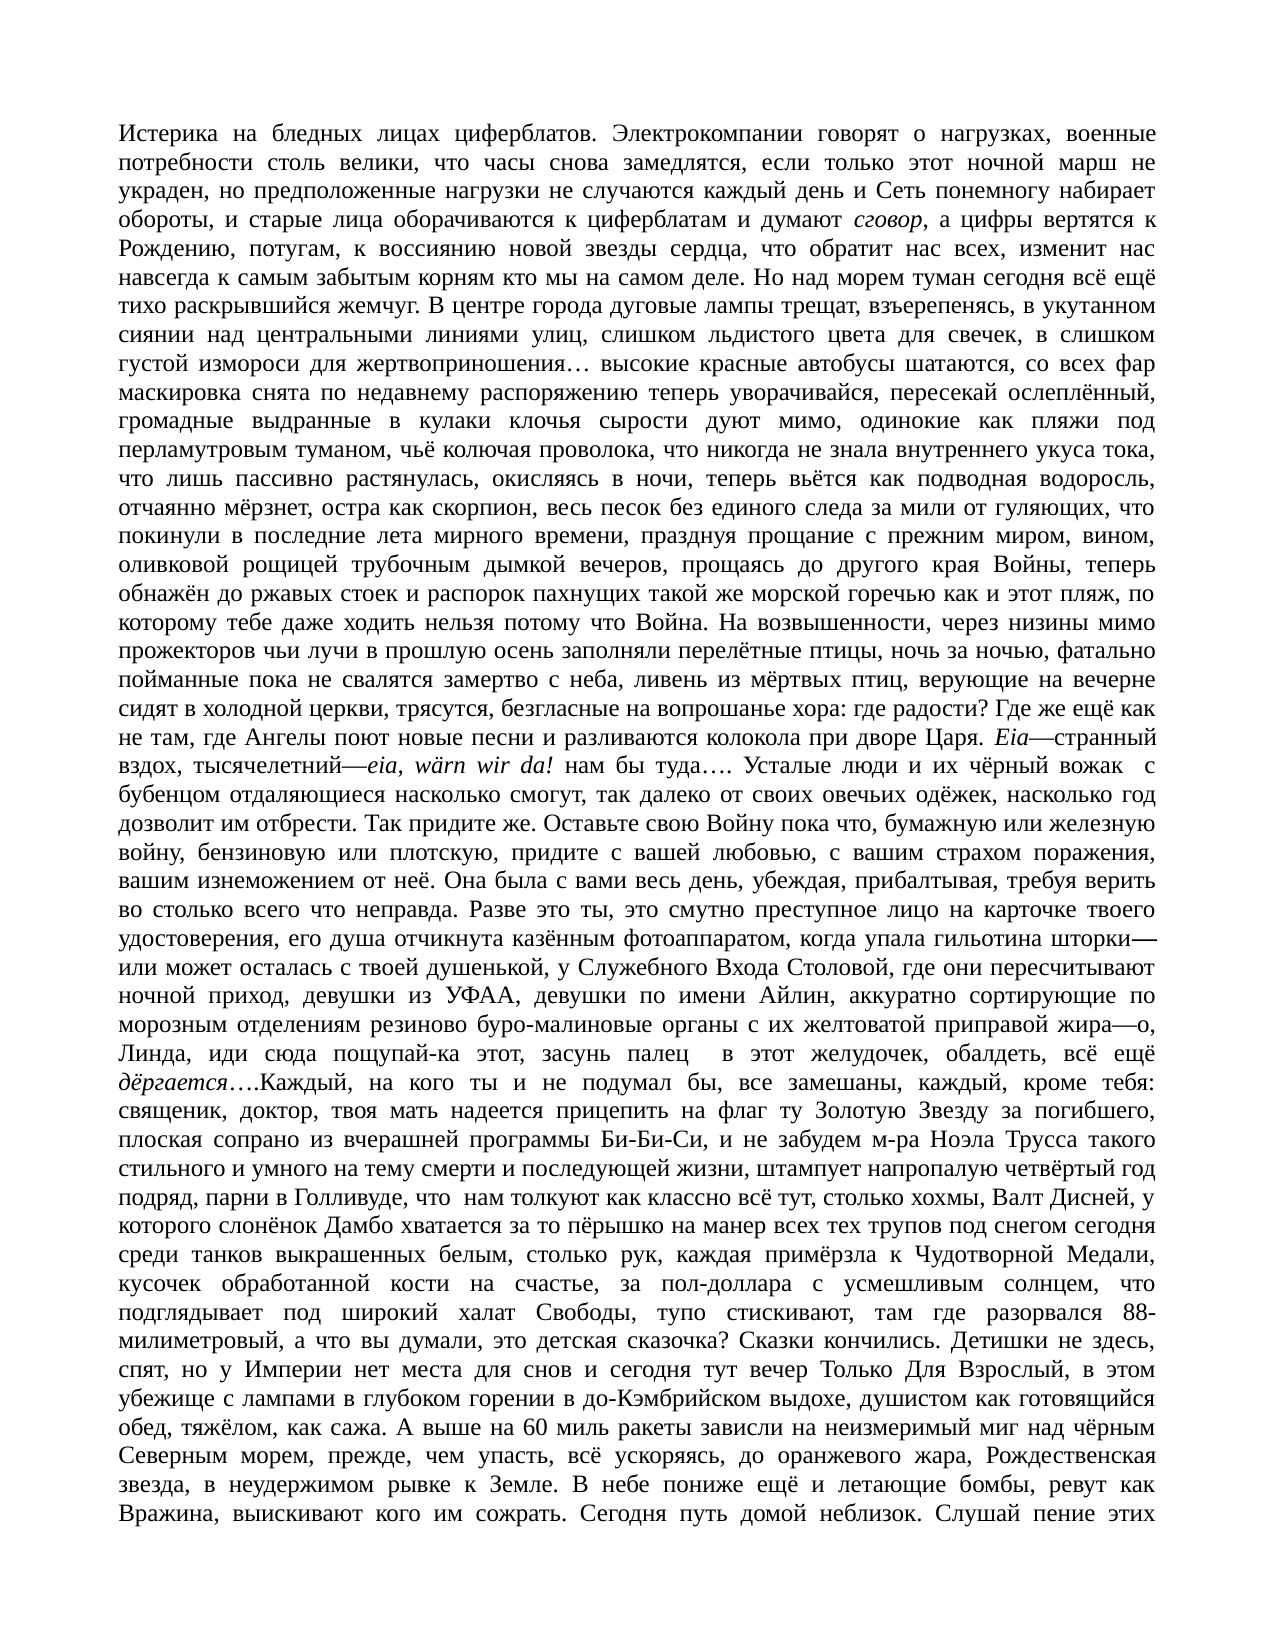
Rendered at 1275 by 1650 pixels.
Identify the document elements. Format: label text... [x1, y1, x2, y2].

text Истерика на бледных лицах циферблатов. Электрокомпании говорят о нагрузках, военные потребности столь велики, что часы снова замедлятся, если только этот ночной марш не украден, но предположенные нагрузки не случаются каждый день и Сеть понемногу набирает обороты, и старые лица оборачиваются к циферблатам и думают сговор, а цифры вертятся к Рождению, потугам, к воссиянию новой звезды сердца, что обратит нас всех, изменит нас навсегда к самым забытым корням кто мы на самом деле. Но над морем туман сегодня всё ещё тихо раскрывшийся жемчуг. В центре города дуговые лампы трещат, взъерепенясь, в укутанном сиянии над центральными линиями улиц, слишком льдистого цвета для свечек, в слишком густой измороси для жертвоприношения… высокие красные автобусы шатаются, со всех фар маскировка снята по недавнему распоряжению теперь уворачивайся, пересекай ослеплённый, громадные выдранные в кулаки клочья сырости дуют мимо, одинокие как пляжи под перламутровым туманом, чьё колючая проволока, что никогда не знала внутреннего укуса тока, что лишь пассивно растянулась, окисляясь в ночи, теперь вьётся как подводная водоросль, отчаянно мёрзнет, остра как скорпион, весь песок без единого следа за мили от гуляющих, что покинули в последние лета мирного времени, празднуя прощание с прежним миром, вином, оливковой рощицей трубочным дымкой вечеров, прощаясь до другого края Войны, теперь обнажён до ржавых стоек и распорок пахнущих такой же морской горечью как и этот пляж, по которому тебе даже ходить нельзя потому что Война. На возвышенности, через низины мимо прожекторов чьи лучи в прошлую осень заполняли перелётные птицы, ночь за ночью, фатально пойманные пока не свалятся замертво с неба, ливень из мёртвых птиц, верующие на вечерне сидят в холодной церкви, трясутся, безгласные на вопрошанье хора: где радости? Где же ещё как не там, где Ангелы поют новые песни и разливаются колокола при дворе Царя. Eia—странный вздох, тысячелетний—eia, wärn wir da! нам бы туда…. Усталые люди и их чёрный вожак с бубенцом отдаляющиеся насколько смогут, так далеко от своих овечьих одёжек, насколько год дозволит им отбрести. Так придите же. Оставьте свою Войну пока что, бумажную или железную войну, бензиновую или плотскую, придите с вашей любовью, с вашим страхом поражения, вашим изнеможением от неё. Она была с вами весь день, убеждая, прибалтывая, требуя верить во столько всего что неправда. Разве это ты, это смутно преступное лицо на карточке твоего удостоверения, его душа отчикнута казённым фотоаппаратом, когда упала гильотина шторки—или может осталась с твоей душенькой, у Служебного Входа Столовой, где они пересчитывают ночной приход, девушки из УФАА, девушки по имени Айлин, аккуратно сортирующие по морозным отделениям резиново буро-малиновые органы с их желтоватой приправой жира—о, Линда, иди сюда пощупай-ка этот, засунь палец в этот желудочек, обалдеть, всё ещё дёргается….Каждый, на кого ты и не подумал бы, все замешаны, каждый, кроме тебя: священик, доктор, твоя мать надеется прицепить на флаг ту Золотую Звезду за погибшего, плоская сопрано из вчерашней программы Би-Би-Си, и не забудем м-ра Ноэла Трусса такого стильного и умного на тему смерти и последующей жизни, штампует напропалую четвёртый год подряд, парни в Голливуде, что нам толкуют как классно всё тут, столько хохмы, Валт Дисней, у которого слонёнок Дамбо хватается за то пёрышко на манер всех тех трупов под снегом сегодня среди танков выкрашенных белым, столько рук, каждая примёрзла к Чудотворной Медали, кусочек обработанной кости на счастье, за пол-доллара с усмешливым солнцем, что подглядывает под широкий халат Свободы, тупо стискивают, там где разорвался 88-милиметровый, а что вы думали, это детская сказочка? Сказки кончились. Детишки не здесь, спят, но у Империи нет места для снов и сегодня тут вечер Только Для Взрослый, в этом убежище с лампами в глубоком горении в до-Кэмбрийском выдохе, душистом как готовящийся обед, тяжёлом, как сажа. А выше на 60 миль ракеты зависли на неизмеримый миг над чёрным Северным морем, прежде, чем упасть, всё ускоряясь, до оранжевого жара, Рождественская звезда, в неудержимом рывке к Земле. В небе пониже ещё и летающие бомбы, ревут как Вражина, выискивают кого им сожрать. Сегодня путь домой неблизок. Слушай пение этих [118, 118, 1157, 1527]
